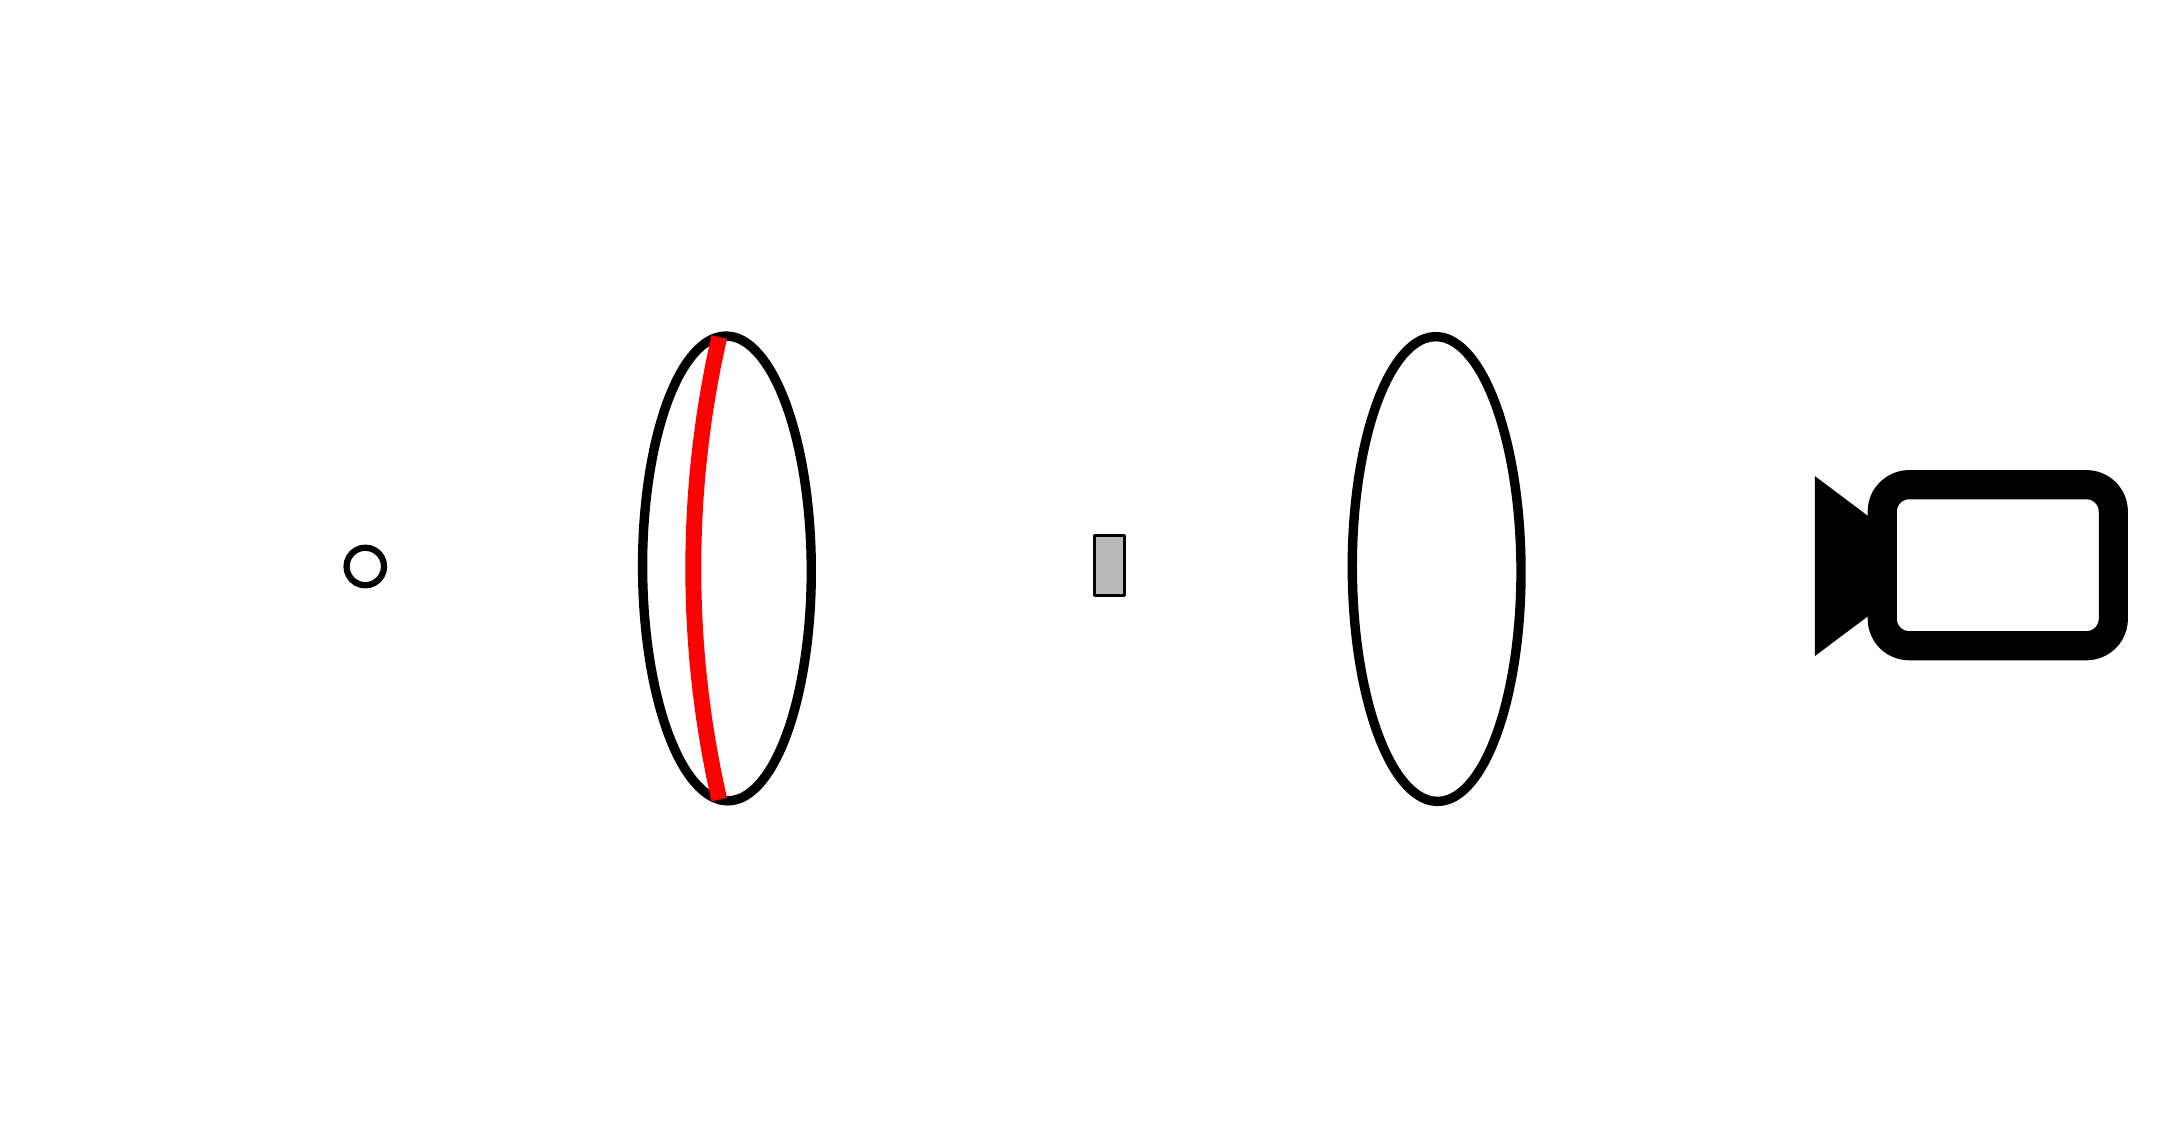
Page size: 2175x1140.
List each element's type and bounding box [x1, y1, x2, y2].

text_box [642, 335, 812, 802]
text_box [1094, 535, 1125, 596]
text_box [1882, 484, 2114, 646]
text_box [1814, 476, 1875, 657]
text_box [1352, 336, 1522, 802]
